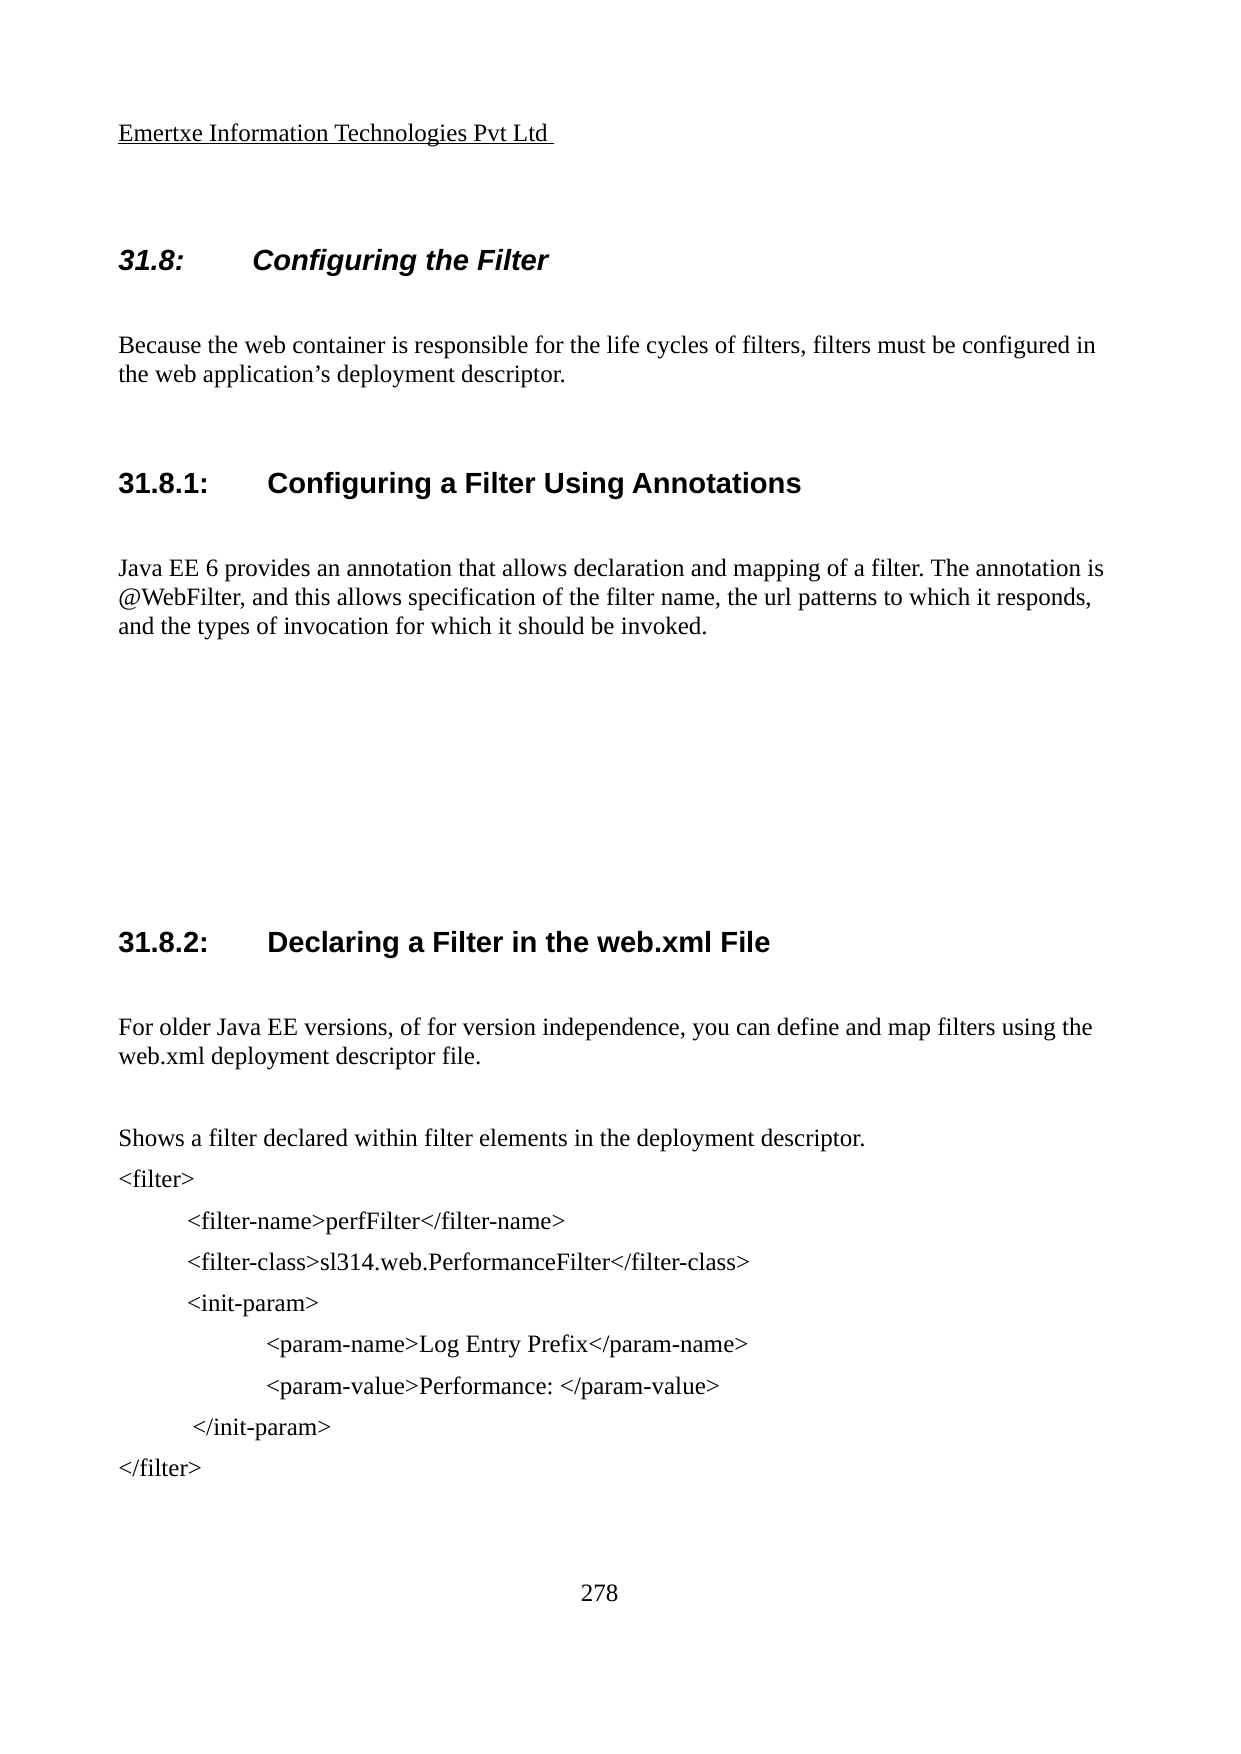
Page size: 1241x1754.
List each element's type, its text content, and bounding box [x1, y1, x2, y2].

subtitle Configuring a Filter Using Annotations [118, 466, 1122, 500]
text </init-param> [118, 1412, 1122, 1441]
text </filter> [118, 1453, 1122, 1482]
text Because the web container is responsible for the life cycles of filters, filters must be configured in the web application’s deployment descriptor. [118, 330, 1122, 387]
text <filter> [118, 1164, 1122, 1193]
text <init-param> [118, 1288, 1122, 1317]
subtitle Declaring a Filter in the web.xml File [118, 925, 1122, 958]
text Java EE 6 provides an annotation that allows declaration and mapping of a filter. The annotation is @WebFilter, and this allows specification of the filter name, the url patterns to which it responds, and the types of invocation for which it should be invoked. [118, 553, 1122, 640]
text For older Java EE versions, of for version independence, you can define and map filters using the web.xml deployment descriptor file. [118, 1012, 1122, 1069]
text <param-name>Log Entry Prefix</param-name> [118, 1329, 1122, 1358]
subtitle Configuring the Filter [118, 243, 1122, 276]
text <filter-name>perfFilter</filter-name> [118, 1206, 1122, 1234]
text <filter-class>sl314.web.PerformanceFilter</filter-class> [118, 1247, 1122, 1276]
text Shows a filter declared within filter elements in the deployment descriptor. [118, 1123, 1122, 1152]
text <param-value>Performance: </param-value> [118, 1371, 1122, 1399]
